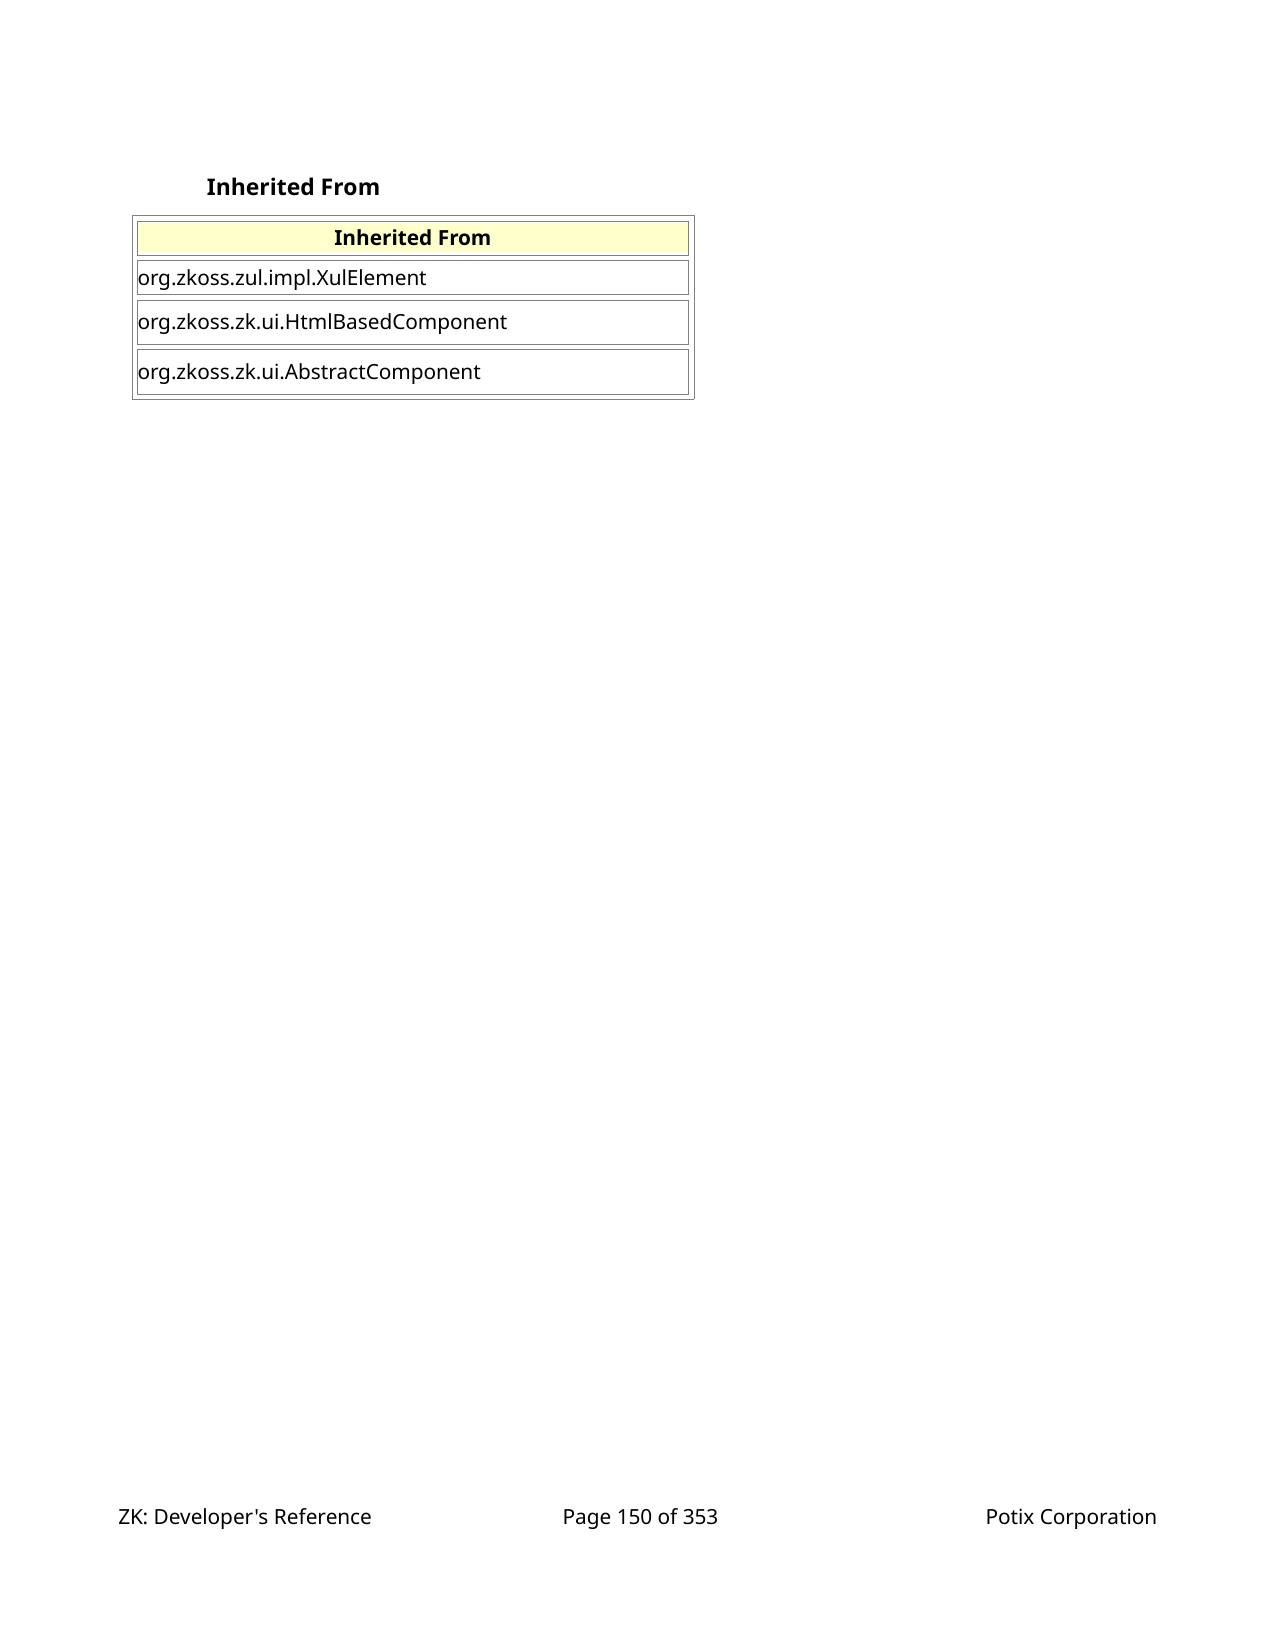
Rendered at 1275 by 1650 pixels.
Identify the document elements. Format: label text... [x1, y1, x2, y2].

table_cell org.zkoss.zk.ui.AbstractComponent [134, 344, 691, 394]
table_header Inherited From [134, 216, 691, 254]
table_cell org.zkoss.zul.impl.XulElement [134, 255, 691, 294]
subtitle Inherited From [207, 171, 1157, 203]
table_cell org.zkoss.zk.ui.HtmlBasedComponent [134, 294, 691, 344]
